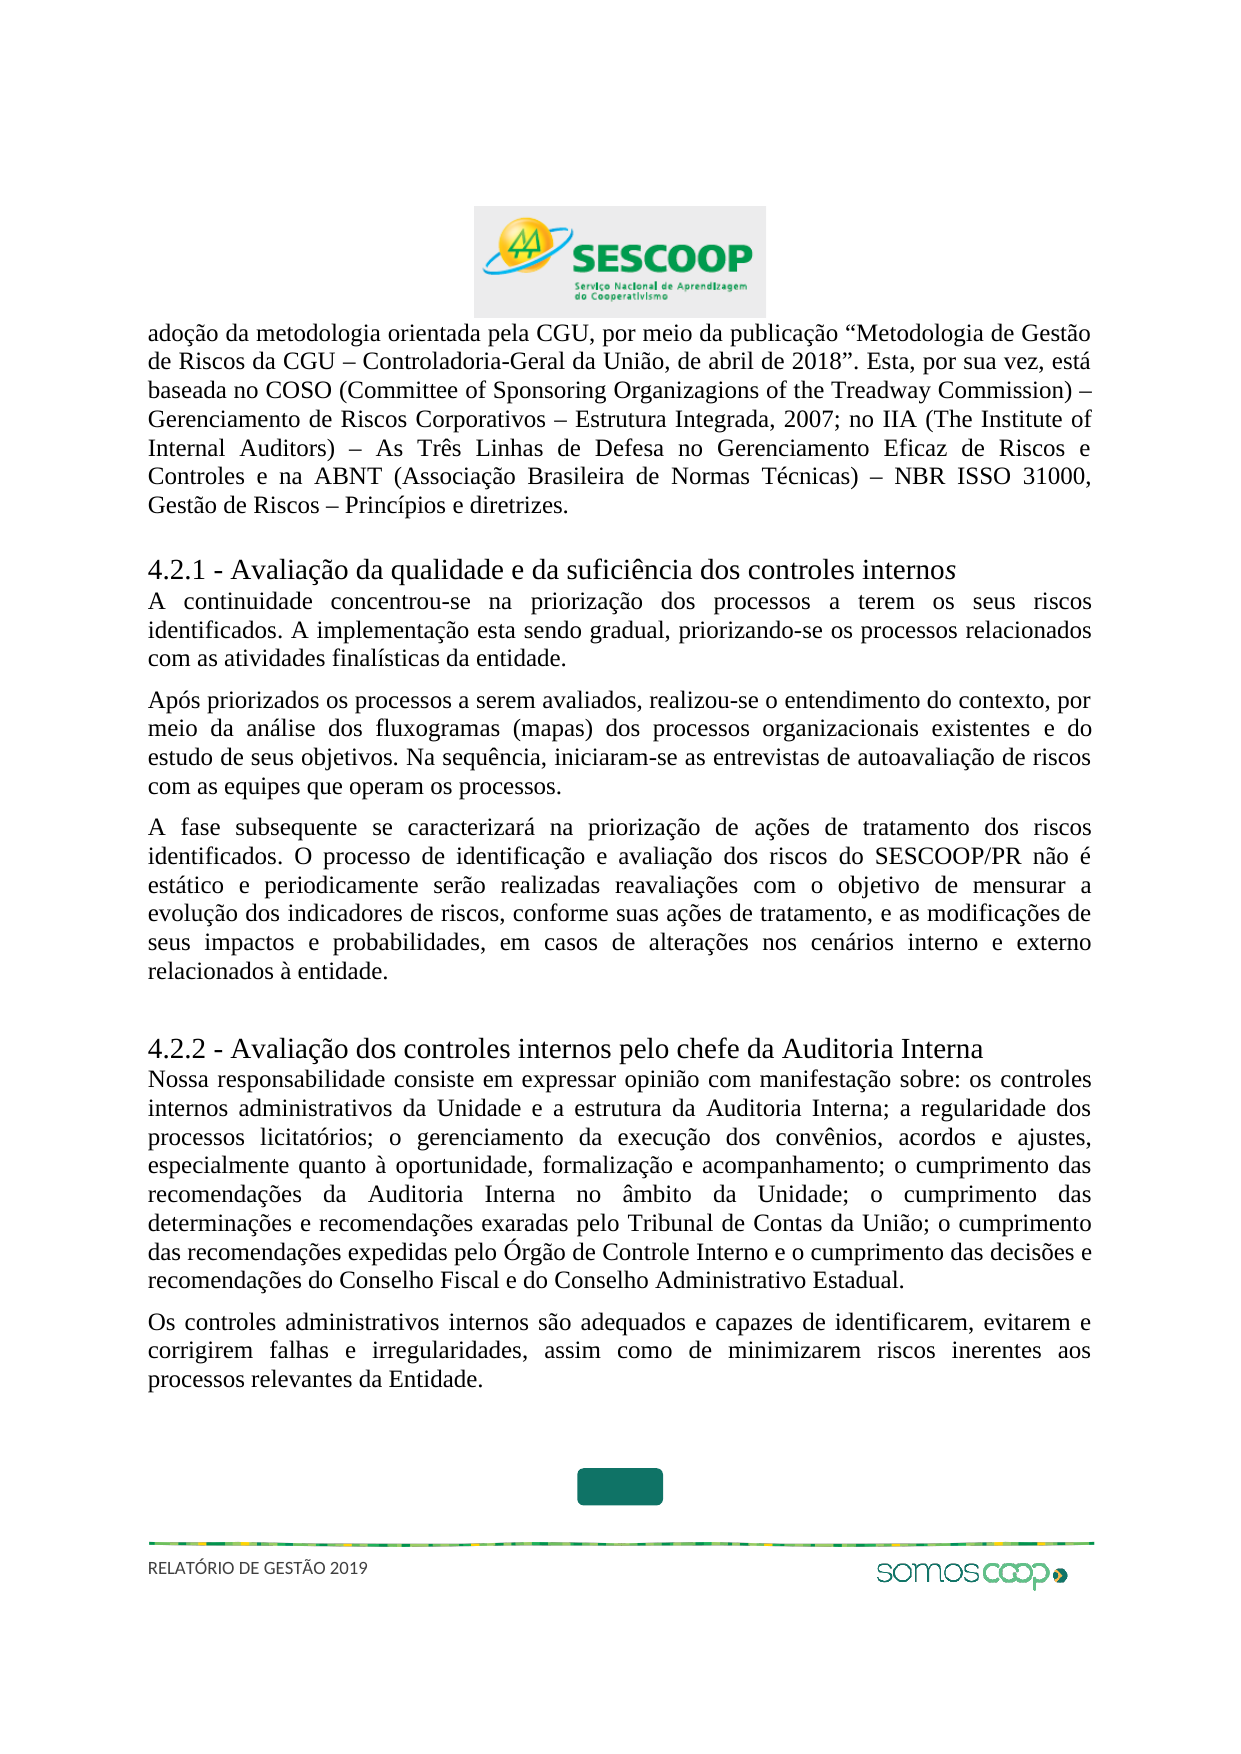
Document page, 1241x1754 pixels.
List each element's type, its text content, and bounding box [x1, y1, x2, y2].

subtitle 4.2.2 - Avaliação dos controles internos pelo chefe da Auditoria Interna [148, 1031, 1092, 1064]
text Após priorizados os processos a serem avaliados, realizou-se o entendimento do contexto, por meio da análise dos fluxogramas (mapas) dos processos organizacionais existentes e do estudo de seus objetivos. Na sequência, iniciaram-se as entrevistas de autoavaliação de riscos com as equipes que operam os processos. [148, 685, 1092, 800]
text Os controles administrativos internos são adequados e capazes de identificarem, evitarem e corrigirem falhas e irregularidades, assim como de minimizarem riscos inerentes aos processos relevantes da Entidade. [148, 1307, 1092, 1393]
text Nossa responsabilidade consiste em expressar opinião com manifestação sobre: os controles internos administrativos da Unidade e a estrutura da Auditoria Interna; a regularidade dos processos licitatórios; o gerenciamento da execução dos convênios, acordos e ajustes, especialmente quanto à oportunidade, formalização e acompanhamento; o cumprimento das recomendações da Auditoria Interna no âmbito da Unidade; o cumprimento das determinações e recomendações exaradas pelo Tribunal de Contas da União; o cumprimento das recomendações expedidas pelo Órgão de Controle Interno e o cumprimento das decisões e recomendações do Conselho Fiscal e do Conselho Administrativo Estadual. [148, 1064, 1092, 1294]
text adoção da metodologia orientada pela CGU, por meio da publicação “Metodologia de Gestão de Riscos da CGU – Controladoria-Geral da União, de abril de 2018”. Esta, por sua vez, está baseada no COSO (Committee of Sponsoring Organizagions of the Treadway Commission) – Gerenciamento de Riscos Corporativos – Estrutura Integrada, 2007; no IIA (The Institute of Internal Auditors) – As Três Linhas de Defesa no Gerenciamento Eficaz de Riscos e Controles e na ABNT (Associação Brasileira de Normas Técnicas) – NBR ISSO 31000, Gestão de Riscos – Princípios e diretrizes. [148, 318, 1092, 519]
subtitle 4.2.1 - Avaliação da qualidade e da suficiência dos controles internos [148, 552, 1092, 586]
text A fase subsequente se caracterizará na priorização de ações de tratamento dos riscos identificados. O processo de identificação e avaliação dos riscos do SESCOOP/PR não é estático e periodicamente serão realizadas reavaliações com o objetivo de mensurar a evolução dos indicadores de riscos, conforme suas ações de tratamento, e as modificações de seus impactos e probabilidades, em casos de alterações nos cenários interno e externo relacionados à entidade. [148, 812, 1092, 985]
text A continuidade concentrou-se na priorização dos processos a terem os seus riscos identificados. A implementação esta sendo gradual, priorizando-se os processos relacionados com as atividades finalísticas da entidade. [148, 586, 1092, 672]
